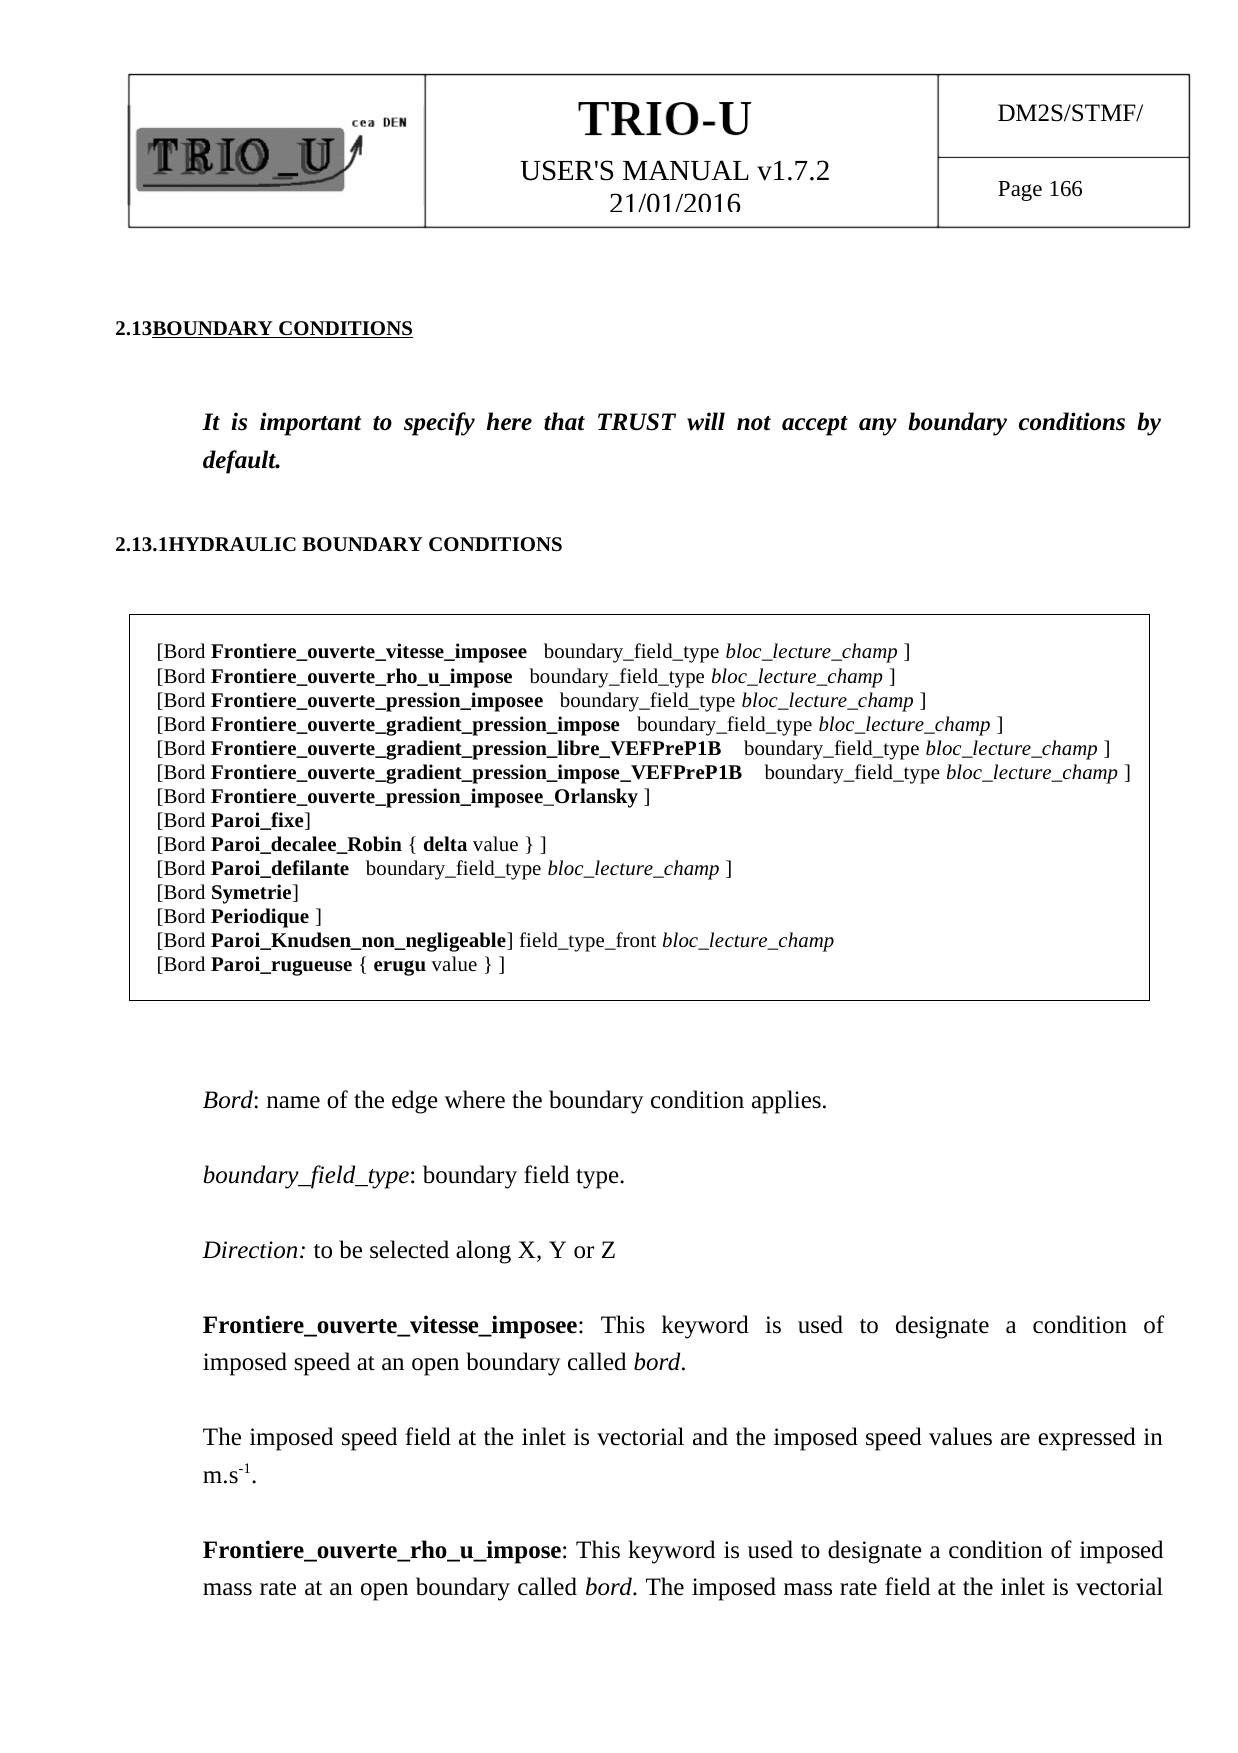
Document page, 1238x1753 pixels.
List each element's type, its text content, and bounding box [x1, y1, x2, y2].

text It is important to specify here that TRUST will not accept any boundary conditions by default. [203, 398, 1165, 473]
subtitle BOUNDARY CONDITIONS [115, 316, 1164, 340]
table_header [Bord Frontiere_ouverte_vitesse_imposee boundary_field_type bloc_lecture_champ ] [Bord Frontiere_ouverte_rho_u_impose boundary_field_type bloc_lecture_champ ] [Bord Frontiere_ouverte_pression_imposee boundary_field_type bloc_lecture_champ ] [Bord Frontiere_ouverte_gradient_pression_impose boundary_field_type bloc_lecture_champ ] [Bord Frontiere_ouverte_gradient_pression_libre_VEFPreP1B boundary_field_type bloc_lecture_champ ] [Bord Frontiere_ouverte_gradient_pression_impose_VEFPreP1B boundary_field_type bloc_lecture_champ ] [Bord Frontiere_ouverte_pression_imposee_Orlansky ] [Bord Paroi_fixe] [Bord Paroi_decalee_Robin { delta value } ] [Bord Paroi_defilante boundary_field_type bloc_lecture_champ ] [Bord Symetrie] [Bord Periodique ] [Bord Paroi_Knudsen_non_negligeable] field_type_front bloc_lecture_champ [Bord Paroi_rugueuse { erugu value } ] [130, 615, 1149, 1000]
subtitle HYDRAULIC BOUNDARY CONDITIONS [115, 532, 1164, 556]
text The imposed speed field at the inlet is vectorial and the imposed speed values are expressed in m.s-1. [203, 1414, 1165, 1489]
text Frontiere_ouverte_vitesse_imposee: This keyword is used to designate a condition of imposed speed at an open boundary called bord. [203, 1301, 1165, 1376]
text Bord: name of the edge where the boundary condition applies. [203, 1076, 1165, 1114]
text Direction: to be selected along X, Y or Z [203, 1226, 1165, 1264]
text boundary_field_type: boundary field type. [203, 1151, 1165, 1189]
text Frontiere_ouverte_rho_u_impose: This keyword is used to designate a condition of imposed mass rate at an open boundary called bord. The imposed mass rate field at the inlet is vectorial [203, 1526, 1165, 1601]
